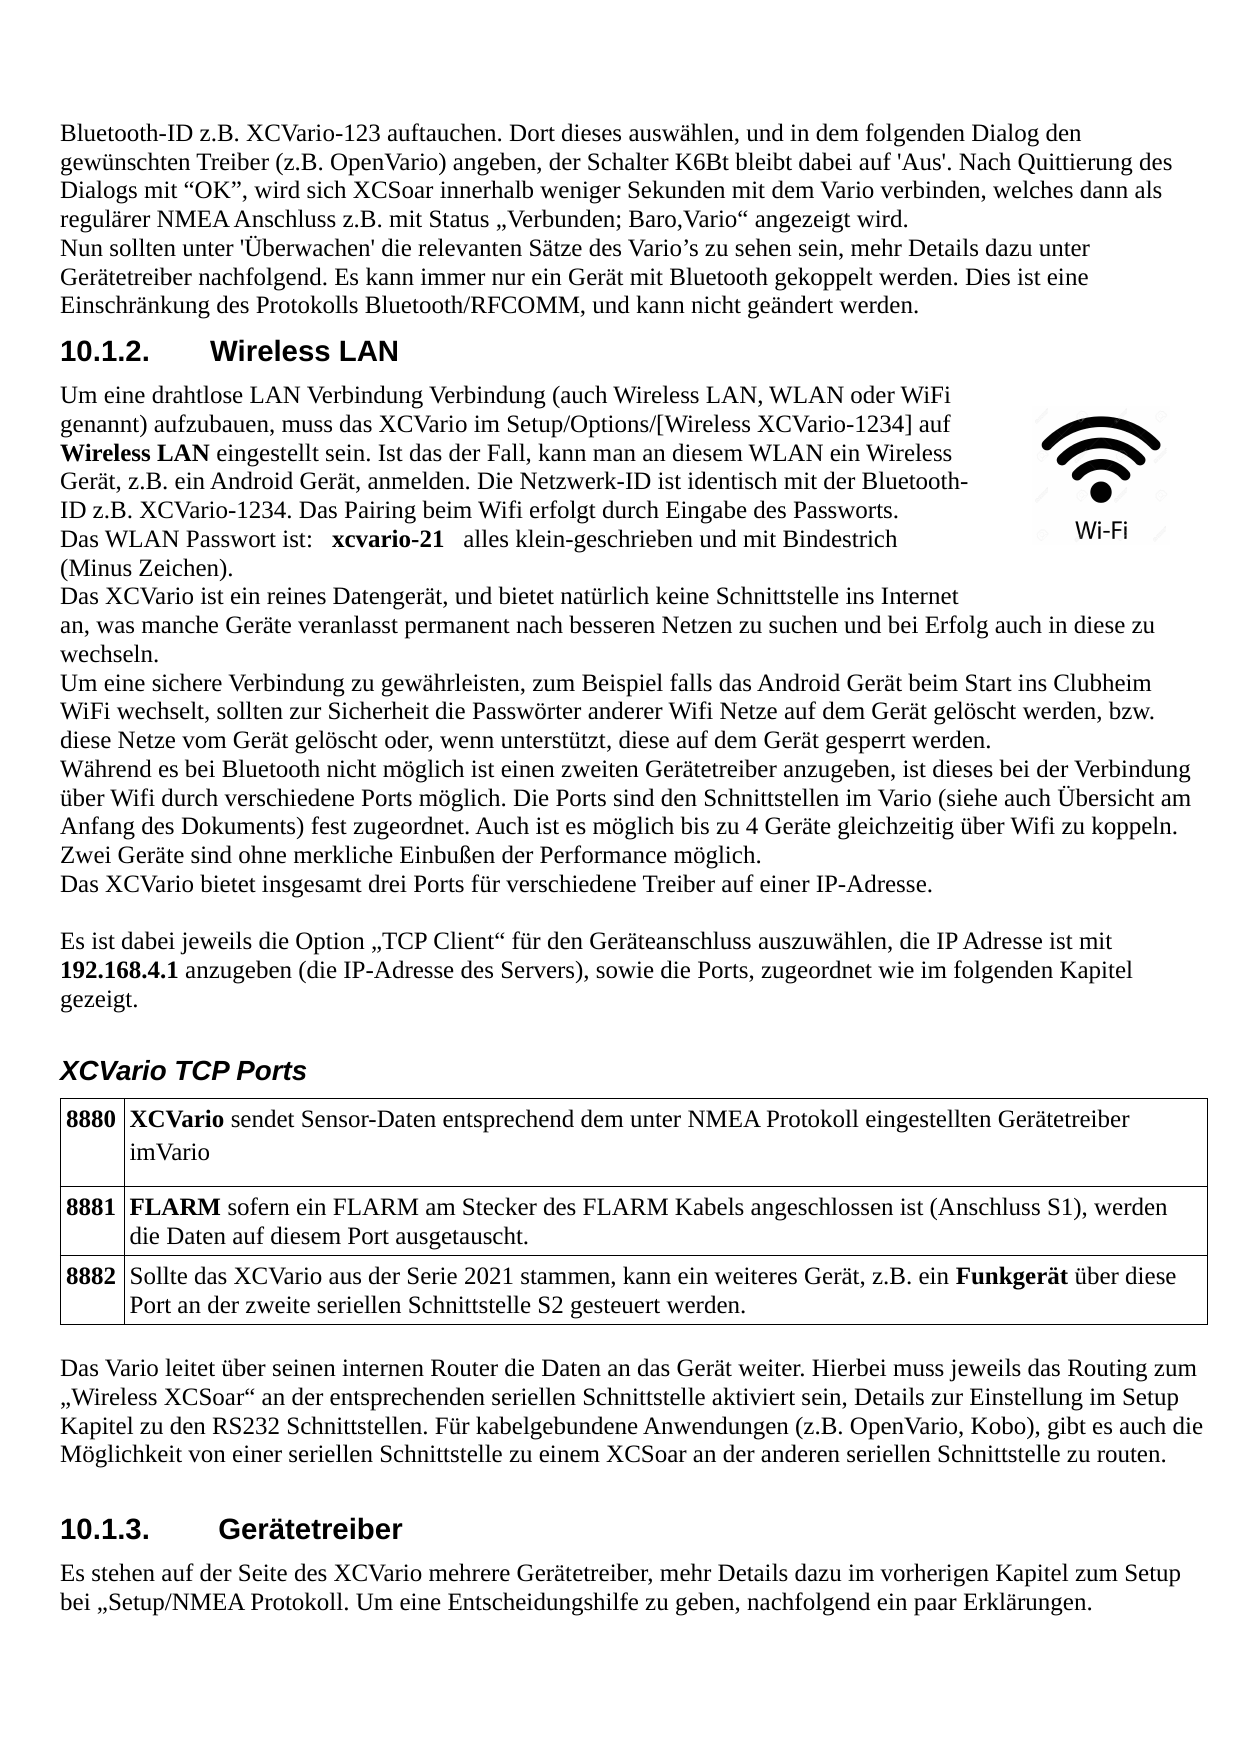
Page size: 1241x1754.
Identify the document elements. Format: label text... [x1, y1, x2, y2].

table_cell Sollte das XCVario aus der Serie 2021 stammen, kann ein weiteres Gerät, z.B. ein Funkgerät über diese Port an der zweite seriellen Schnittstelle S2 gesteuert werden. [125, 1256, 1207, 1324]
table_cell FLARM sofern ein FLARM am Stecker des FLARM Kabels angeschlossen ist (Anschluss S1), werden die Daten auf diesem Port ausgetauscht. [125, 1187, 1207, 1255]
text Um eine sichere Verbindung zu gewährleisten, zum Beispiel falls das Android Gerät beim Start ins Clubheim WiFi wechselt, sollten zur Sicherheit die Passwörter anderer Wifi Netze auf dem Gerät gelöscht werden, bzw. diese Netze vom Gerät gelöscht oder, wenn unterstützt, diese auf dem Gerät gesperrt werden. [60, 668, 1207, 754]
text Während es bei Bluetooth nicht möglich ist einen zweiten Gerätetreiber anzugeben, ist dieses bei der Verbindung über Wifi durch verschiedene Ports möglich. Die Ports sind den Schnittstellen im Vario (siehe auch Übersicht am Anfang des Dokuments) fest zugeordnet. Auch ist es möglich bis zu 4 Geräte gleichzeitig über Wifi zu koppeln. Zwei Geräte sind ohne merkliche Einbußen der Performance möglich. [60, 754, 1207, 869]
text Das WLAN Passwort ist: xcvario-21 alles klein-geschrieben und mit Bindestrich (Minus Zeichen). [60, 524, 1207, 581]
picture [1031, 406, 1171, 545]
text Das Vario leitet über seinen internen Router die Daten an das Gerät weiter. Hierbei muss jeweils das Routing zum „Wireless XCSoar“ an der entsprechenden seriellen Schnittstelle aktiviert sein, Details zur Einstellung im Setup Kapitel zu den RS232 Schnittstellen. Für kabelgebundene Anwendungen (z.B. OpenVario, Kobo), gibt es auch die Möglichkeit von einer seriellen Schnittstelle zu einem XCSoar an der anderen seriellen Schnittstelle zu routen. [60, 1353, 1207, 1468]
text Es ist dabei jeweils die Option „TCP Client“ für den Geräteanschluss auszuwählen, die IP Adresse ist mit 192.168.4.1 anzugeben (die IP-Adresse des Servers), sowie die Ports, zugeordnet wie im folgenden Kapitel gezeigt. [60, 926, 1207, 1013]
text Um eine drahtlose LAN Verbindung Verbindung (auch Wireless LAN, WLAN oder WiFi genannt) aufzubauen, muss das XCVario im Setup/Options/[Wireless XCVario-1234] auf Wireless LAN eingestellt sein. Ist das der Fall, kann man an diesem WLAN ein Wireless Gerät, z.B. ein Android Gerät, anmelden. Die Netzwerk-ID ist identisch mit der Bluetooth-ID z.B. XCVario-1234. Das Pairing beim Wifi erfolgt durch Eingabe des Passworts. [60, 380, 1207, 524]
text Das XCVario bietet insgesamt drei Ports für verschiedene Treiber auf einer IP-Adresse. [60, 869, 1207, 898]
table_cell 8881 [61, 1187, 124, 1255]
text Das XCVario ist ein reines Datengerät, und bietet natürlich keine Schnittstelle ins Internet an, was manche Geräte veranlasst permanent nach besseren Netzen zu suchen und bei Erfolg auch in diese zu wechseln. [60, 581, 1207, 668]
table_cell 8882 [61, 1256, 124, 1324]
text Bluetooth-ID z.B. XCVario-123 auftauchen. Dort dieses auswählen, und in dem folgenden Dialog den gewünschten Treiber (z.B. OpenVario) angeben, der Schalter K6Bt bleibt dabei auf 'Aus'. Nach Quittierung des Dialogs mit “OK”, wird sich XCSoar innerhalb weniger Sekunden mit dem Vario verbinden, welches dann als regulärer NMEA Anschluss z.B. mit Status „Verbunden; Baro,Vario“ angezeigt wird. [60, 118, 1207, 233]
table_header XCVario sendet Sensor-Daten entsprechend dem unter NMEA Protokoll eingestellten Gerätetreiber imVario [125, 1099, 1207, 1186]
table_header 8880 [61, 1099, 124, 1186]
text Nun sollten unter 'Überwachen' die relevanten Sätze des Vario’s zu sehen sein, mehr Details dazu unter Gerätetreiber nachfolgend. Es kann immer nur ein Gerät mit Bluetooth gekoppelt werden. Dies ist eine Einschränkung des Protokolls Bluetooth/RFCOMM, und kann nicht geändert werden. [60, 233, 1207, 319]
subtitle XCVario TCP Ports [60, 1054, 1207, 1086]
subtitle Wireless LAN [60, 334, 1207, 368]
subtitle Gerätetreiber [60, 1512, 1207, 1545]
text Es stehen auf der Seite des XCVario mehrere Gerätetreiber, mehr Details dazu im vorherigen Kapitel zum Setup bei „Setup/NMEA Protokoll. Um eine Entscheidungshilfe zu geben, nachfolgend ein paar Erklärungen. [60, 1558, 1207, 1615]
